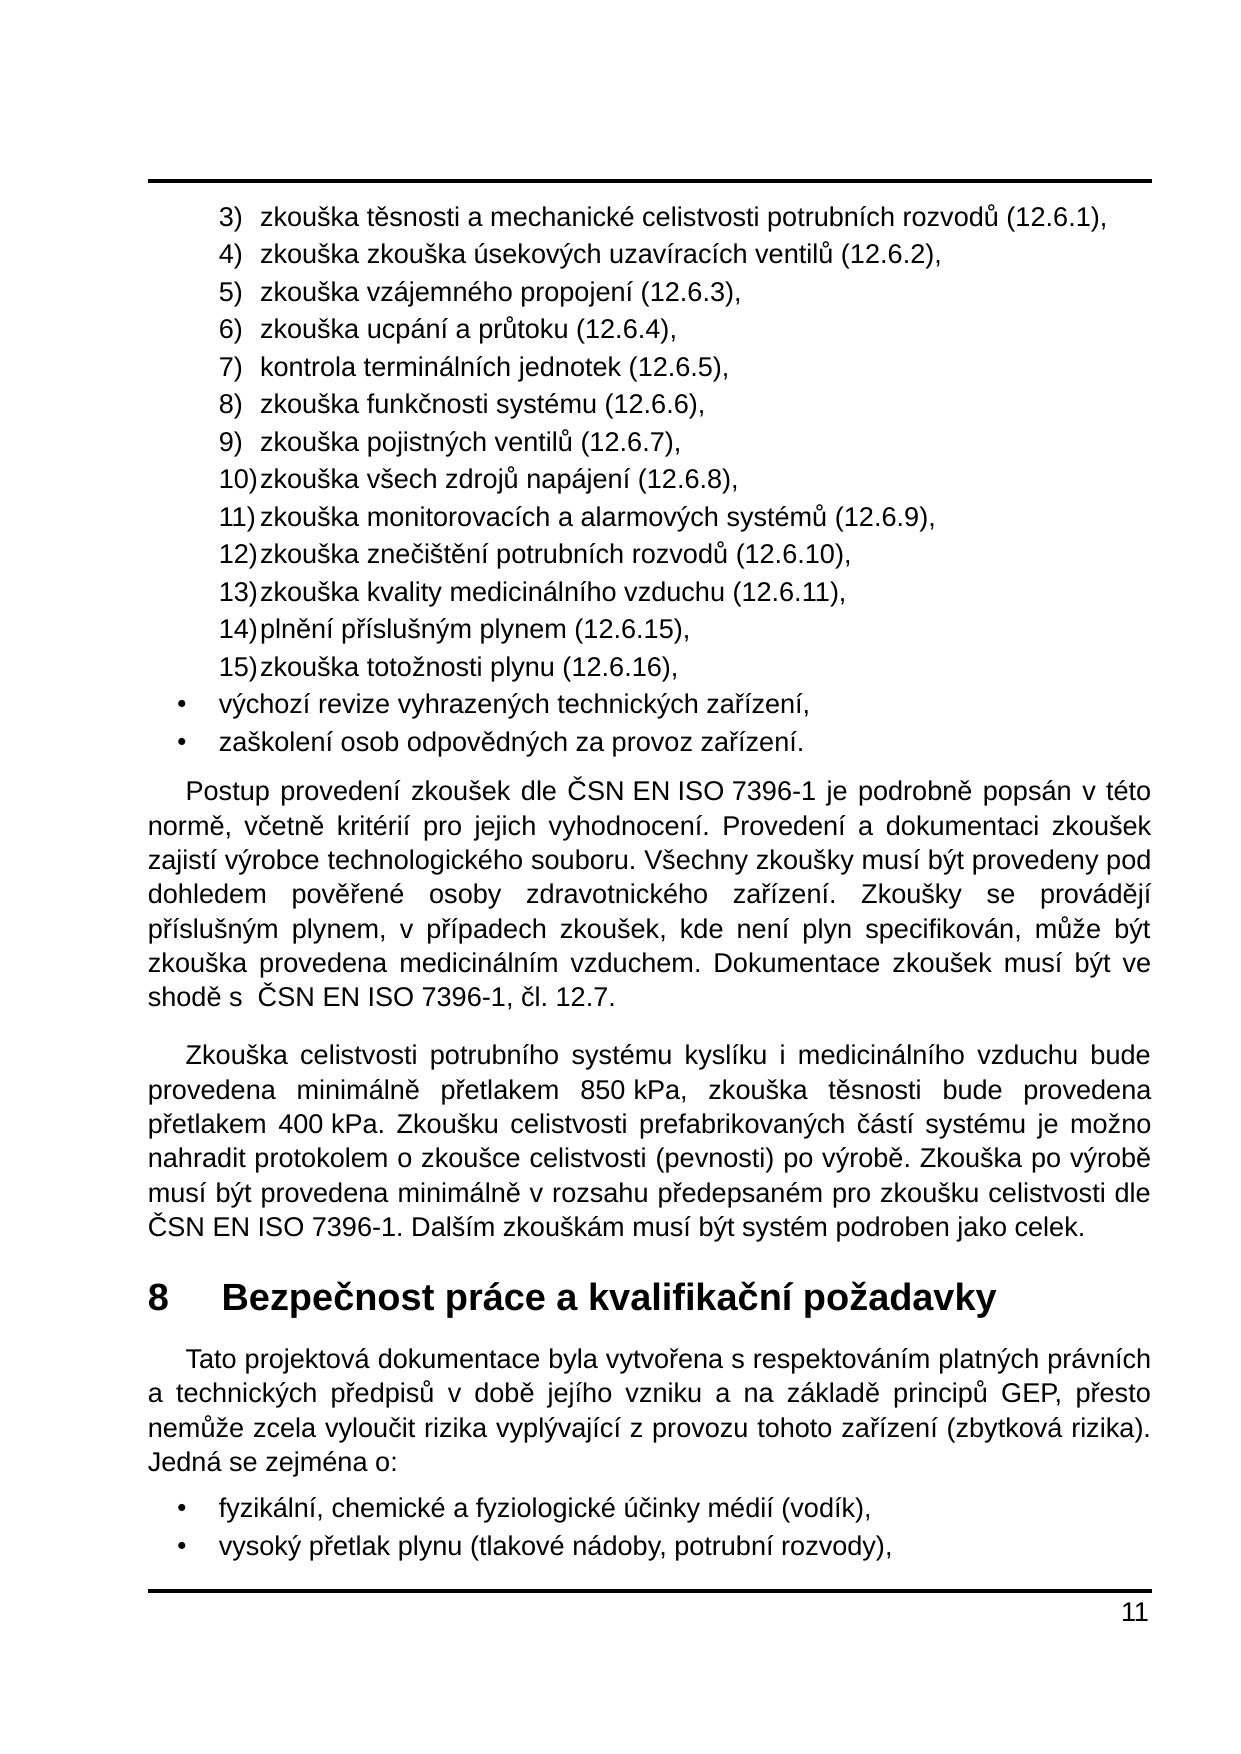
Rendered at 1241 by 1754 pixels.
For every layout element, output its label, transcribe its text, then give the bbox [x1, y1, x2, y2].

list fyzikální, chemické a fyziologické účinky médií (vodík), [177, 1492, 1152, 1523]
text Postup provedení zkoušek dle ČSN EN ISO 7396-1 je podrobně popsán v této normě, včetně kritérií pro jejich vyhodnocení. Provedení a dokumentaci zkoušek zajistí výrobce technologického souboru. Všechny zkoušky musí být provedeny pod dohledem pověřené osoby zdravotnického zařízení. Zkoušky se provádějí příslušným plynem, v případech zkoušek, kde není plyn specifikován, může být zkouška provedena medicinálním vzduchem. Dokumentace zkoušek musí být ve shodě s ČSN EN ISO 7396-1, čl. 12.7. [148, 775, 1152, 1013]
list vysoký přetlak plynu (tlakové nádoby, potrubní rozvody), [177, 1530, 1152, 1561]
list zaškolení osob odpovědných za provoz zařízení. [177, 726, 1152, 757]
list zkouška funkčnosti systému (12.6.6), [218, 388, 1152, 419]
subtitle Bezpečnost práce a kvalifikační požadavky [148, 1275, 1152, 1319]
text Zkouška celistvosti potrubního systému kyslíku i medicinálního vzduchu bude provedena minimálně přetlakem 850 kPa, zkouška těsnosti bude provedena přetlakem 400 kPa. Zkoušku celistvosti prefabrikovaných částí systému je možno nahradit protokolem o zkoušce celistvosti (pevnosti) po výrobě. Zkouška po výrobě musí být provedena minimálně v rozsahu předepsaném pro zkoušku celistvosti dle ČSN EN ISO 7396-1. Dalším zkouškám musí být systém podroben jako celek. [148, 1039, 1152, 1242]
list zkouška vzájemného propojení (12.6.3), [218, 276, 1152, 307]
list zkouška všech zdrojů napájení (12.6.8), [218, 463, 1152, 494]
list zkouška pojistných ventilů (12.6.7), [218, 426, 1152, 457]
list zkouška těsnosti a mechanické celistvosti potrubních rozvodů (12.6.1), [218, 201, 1152, 232]
list zkouška totožnosti plynu (12.6.16), [218, 651, 1152, 682]
list zkouška kvality medicinálního vzduchu (12.6.11), [218, 576, 1152, 607]
list zkouška monitorovacích a alarmových systémů (12.6.9), [218, 501, 1152, 532]
list výchozí revize vyhrazených technických zařízení, [177, 688, 1152, 719]
text Tato projektová dokumentace byla vytvořena s respektováním platných právních a technických předpisů v době jejího vzniku a na základě principů GEP, přesto nemůže zcela vyloučit rizika vyplývající z provozu tohoto zařízení (zbytková rizika). Jedná se zejména o: [148, 1343, 1152, 1477]
list zkouška znečištění potrubních rozvodů (12.6.10), [218, 538, 1152, 569]
list zkouška ucpání a průtoku (12.6.4), [218, 313, 1152, 344]
list zkouška zkouška úsekových uzavíracích ventilů (12.6.2), [218, 238, 1152, 269]
list plnění příslušným plynem (12.6.15), [218, 613, 1152, 644]
list kontrola terminálních jednotek (12.6.5), [218, 351, 1152, 382]
